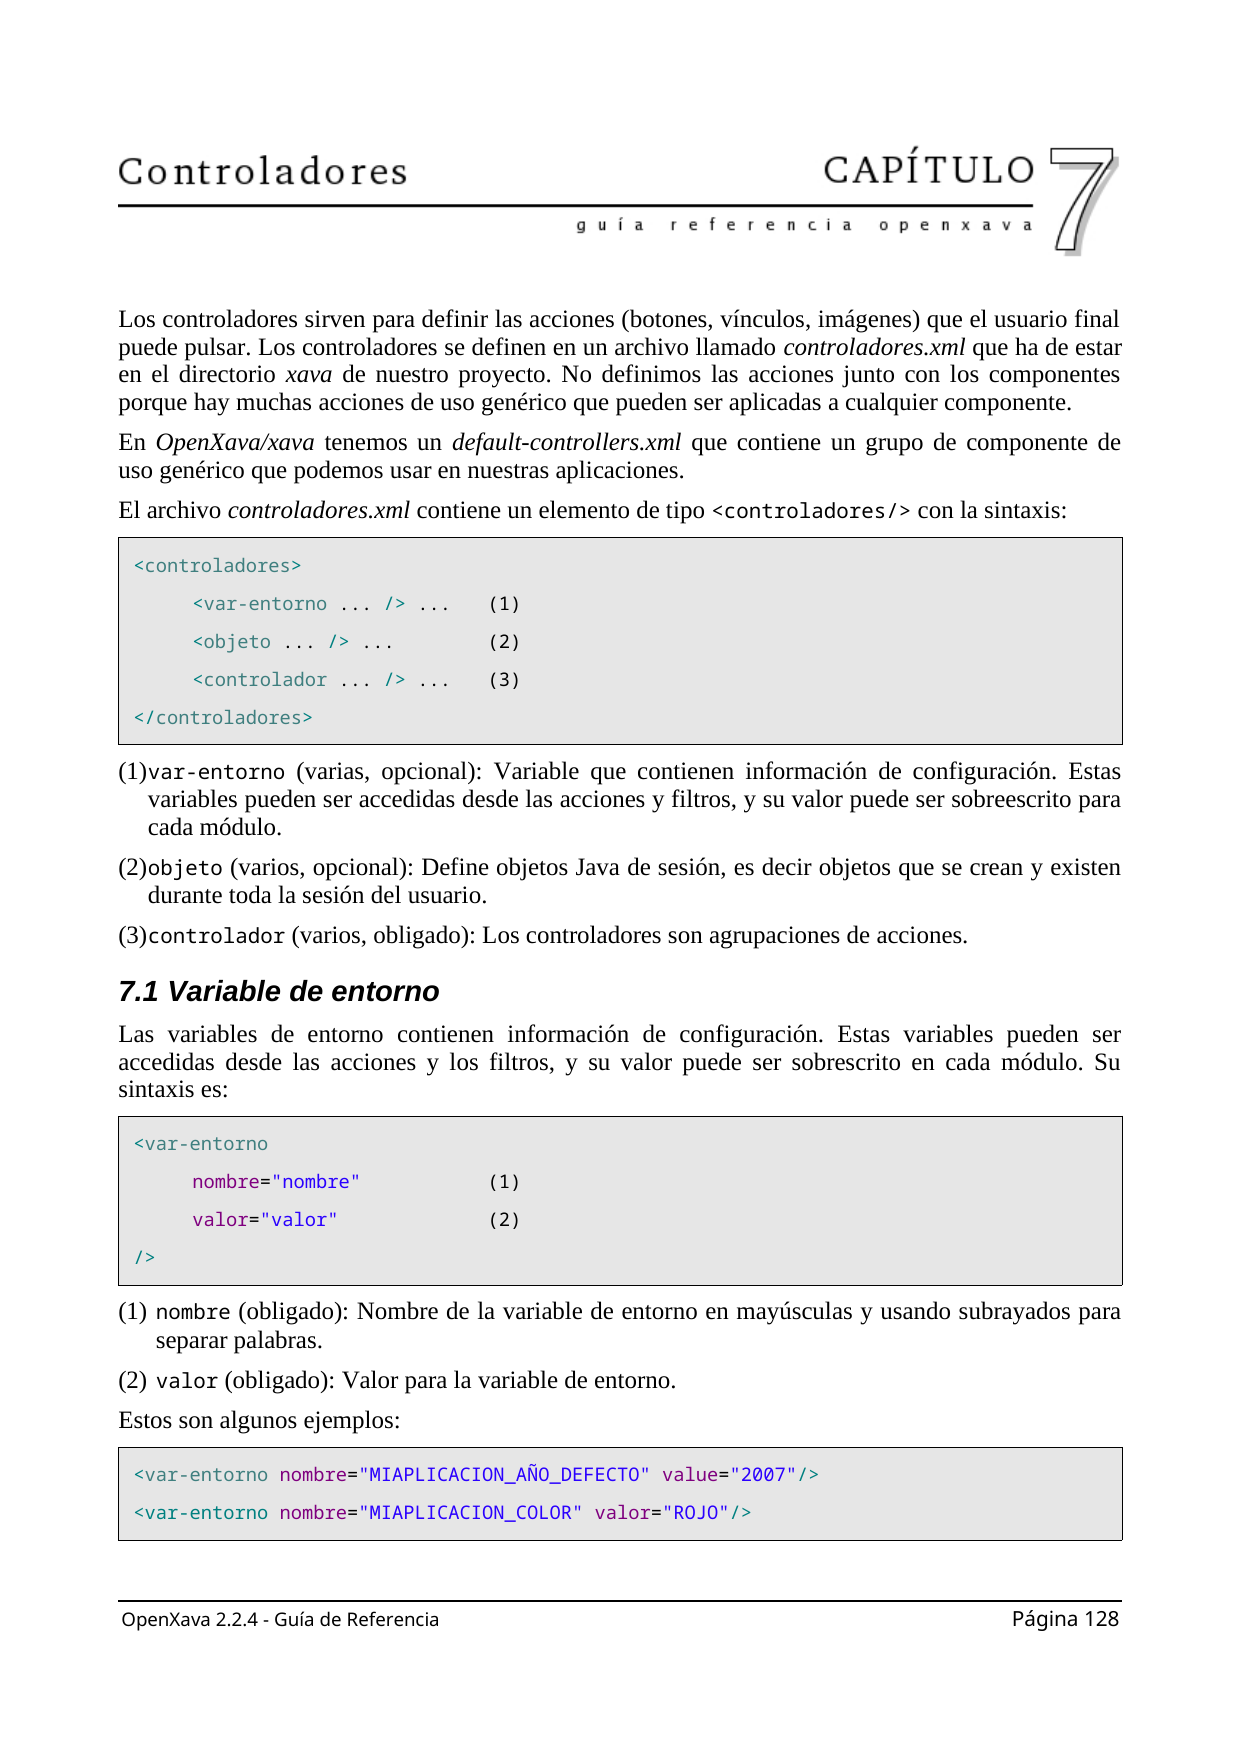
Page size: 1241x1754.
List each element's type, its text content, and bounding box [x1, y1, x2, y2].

text <var-entorno nombre="MIAPLICACION_COLOR" valor="ROJO"/> [119, 1485, 1122, 1540]
text <var-entorno [119, 1117, 1122, 1154]
list var-entorno (varias, opcional): Variable que contienen información de configuración. Estas variables pueden ser accedidas desde las acciones y filtros, y su valor puede ser sobreescrito para cada módulo. [118, 757, 1122, 841]
text Estos son algunos ejemplos: [118, 1407, 1122, 1434]
text <controlador ... /> ... (3) [119, 651, 1122, 689]
list objeto (varios, opcional): Define objetos Java de sesión, es decir objetos que se crean y existen durante toda la sesión del usuario. [118, 853, 1122, 909]
subtitle Controladores [118, 288, 1122, 293]
text <var-entorno ... /> ... (1) [119, 575, 1122, 613]
text El archivo controladores.xml contiene un elemento de tipo <controladores/> con la sintaxis: [118, 496, 1122, 524]
list valor (obligado): Valor para la variable de entorno. [118, 1366, 1122, 1394]
picture [118, 118, 1122, 288]
text Los controladores sirven para definir las acciones (botones, vínculos, imágenes) que el usuario final puede pulsar. Los controladores se definen en un archivo llamado controladores.xml que ha de estar en el directorio xava de nuestro proyecto. No definimos las acciones junto con los componentes porque hay muchas acciones de uso genérico que pueden ser aplicadas a cualquier componente. [118, 305, 1122, 416]
subtitle Variable de entorno [118, 975, 1122, 1007]
list controlador (varios, obligado): Los controladores son agrupaciones de acciones. [118, 922, 1122, 950]
text /> [119, 1230, 1122, 1285]
text Las variables de entorno contienen información de configuración. Estas variables pueden ser accedidas desde las acciones y los filtros, y su valor puede ser sobrescrito en cada módulo. Su sintaxis es: [118, 1020, 1122, 1103]
text nombre="nombre" (1) [119, 1154, 1122, 1192]
text <controladores> [119, 538, 1122, 575]
text En OpenXava/xava tenemos un default-controllers.xml que contiene un grupo de componente de uso genérico que podemos usar en nuestras aplicaciones. [118, 428, 1122, 484]
text </controladores> [119, 689, 1122, 744]
text <objeto ... /> ... (2) [119, 613, 1122, 651]
text valor="valor" (2) [119, 1192, 1122, 1230]
text <var-entorno nombre="MIAPLICACION_AÑO_DEFECTO" value="2007"/> [119, 1448, 1122, 1485]
list nombre (obligado): Nombre de la variable de entorno en mayúsculas y usando subrayados para separar palabras. [118, 1297, 1122, 1353]
